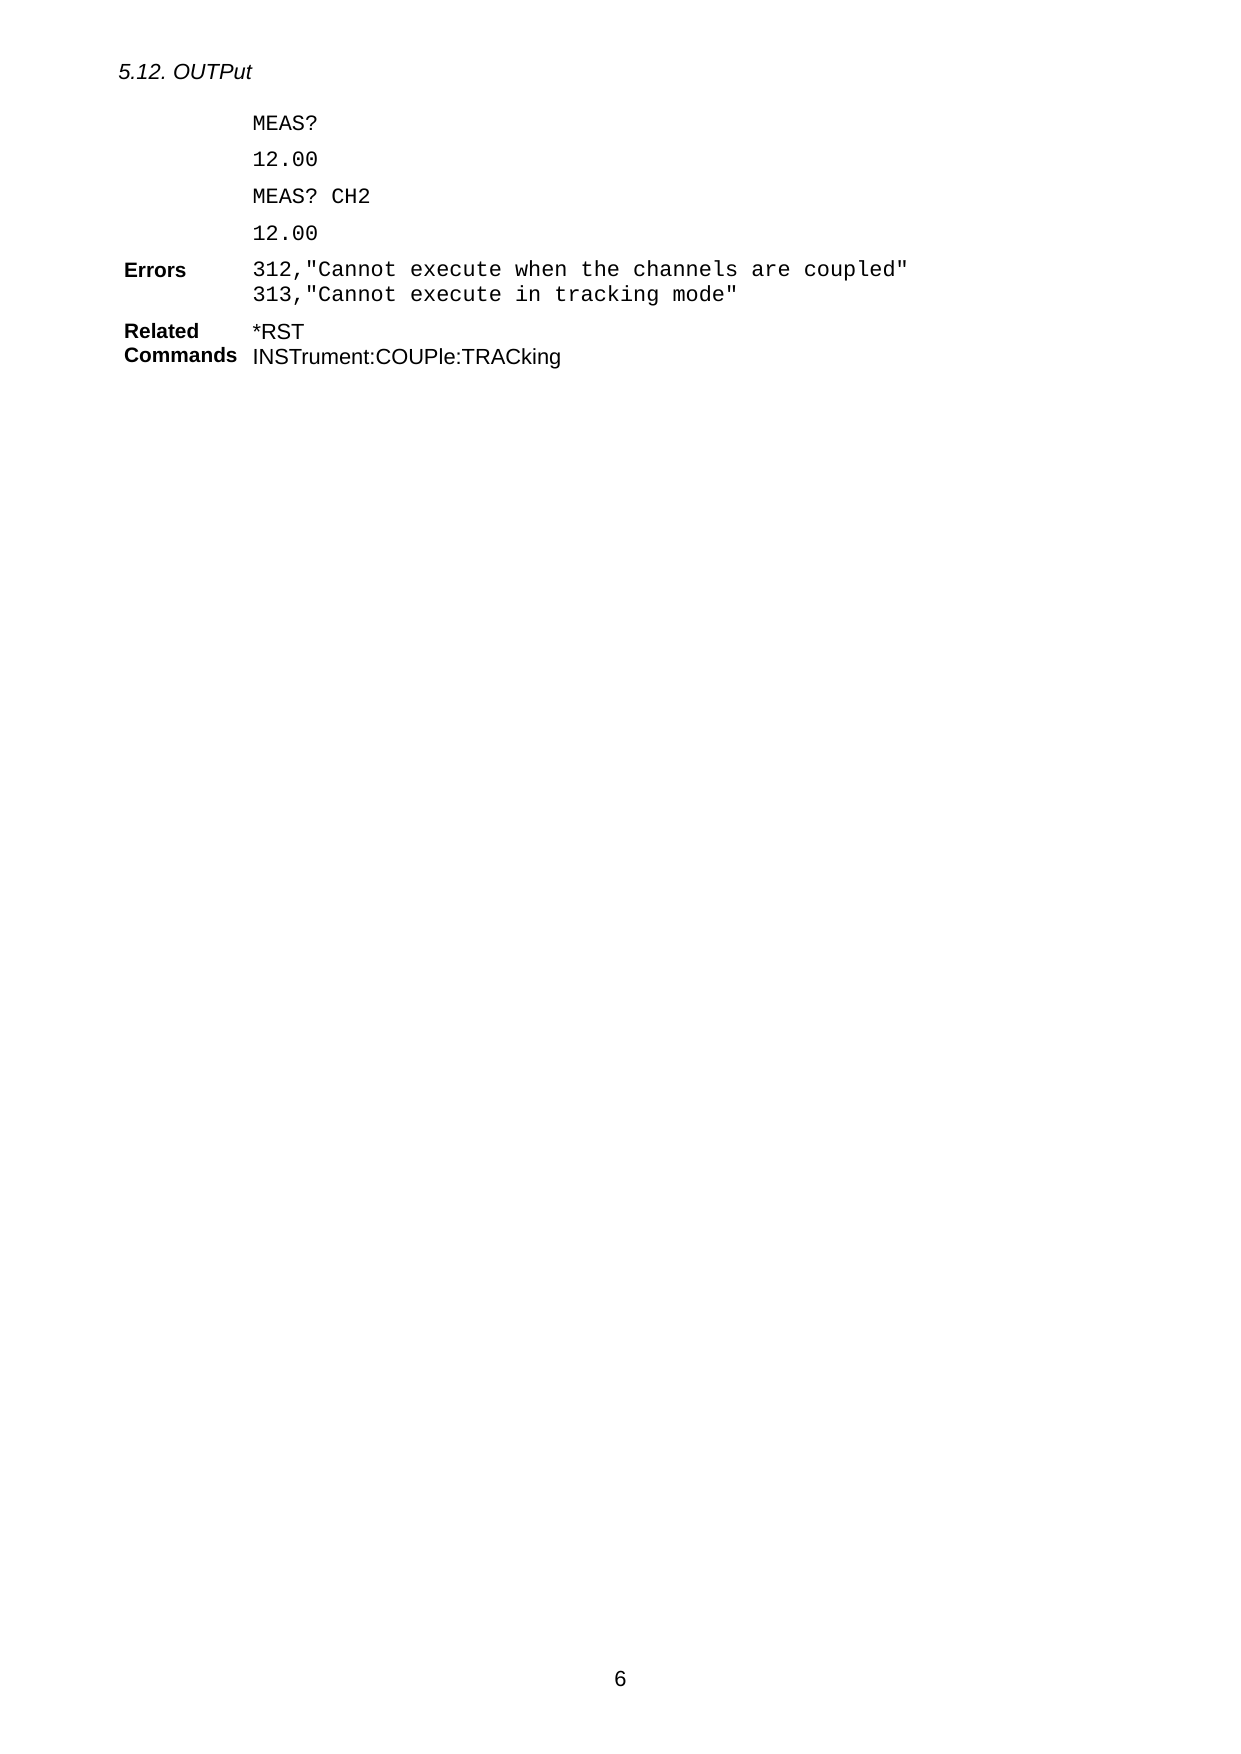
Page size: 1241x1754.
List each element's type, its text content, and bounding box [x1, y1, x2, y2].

table_cell Related Commands [118, 313, 247, 375]
table_cell Errors [118, 252, 247, 313]
table_cell *RST INSTrument:COUPle:TRACking [247, 313, 1122, 375]
table_cell MEAS? 12.00 MEAS? CH2 12.00 [247, 106, 1122, 252]
table_cell [118, 106, 247, 252]
table_cell 312,"Cannot execute when the channels are coupled" 313,"Cannot execute in tracking mode" [247, 252, 1122, 313]
